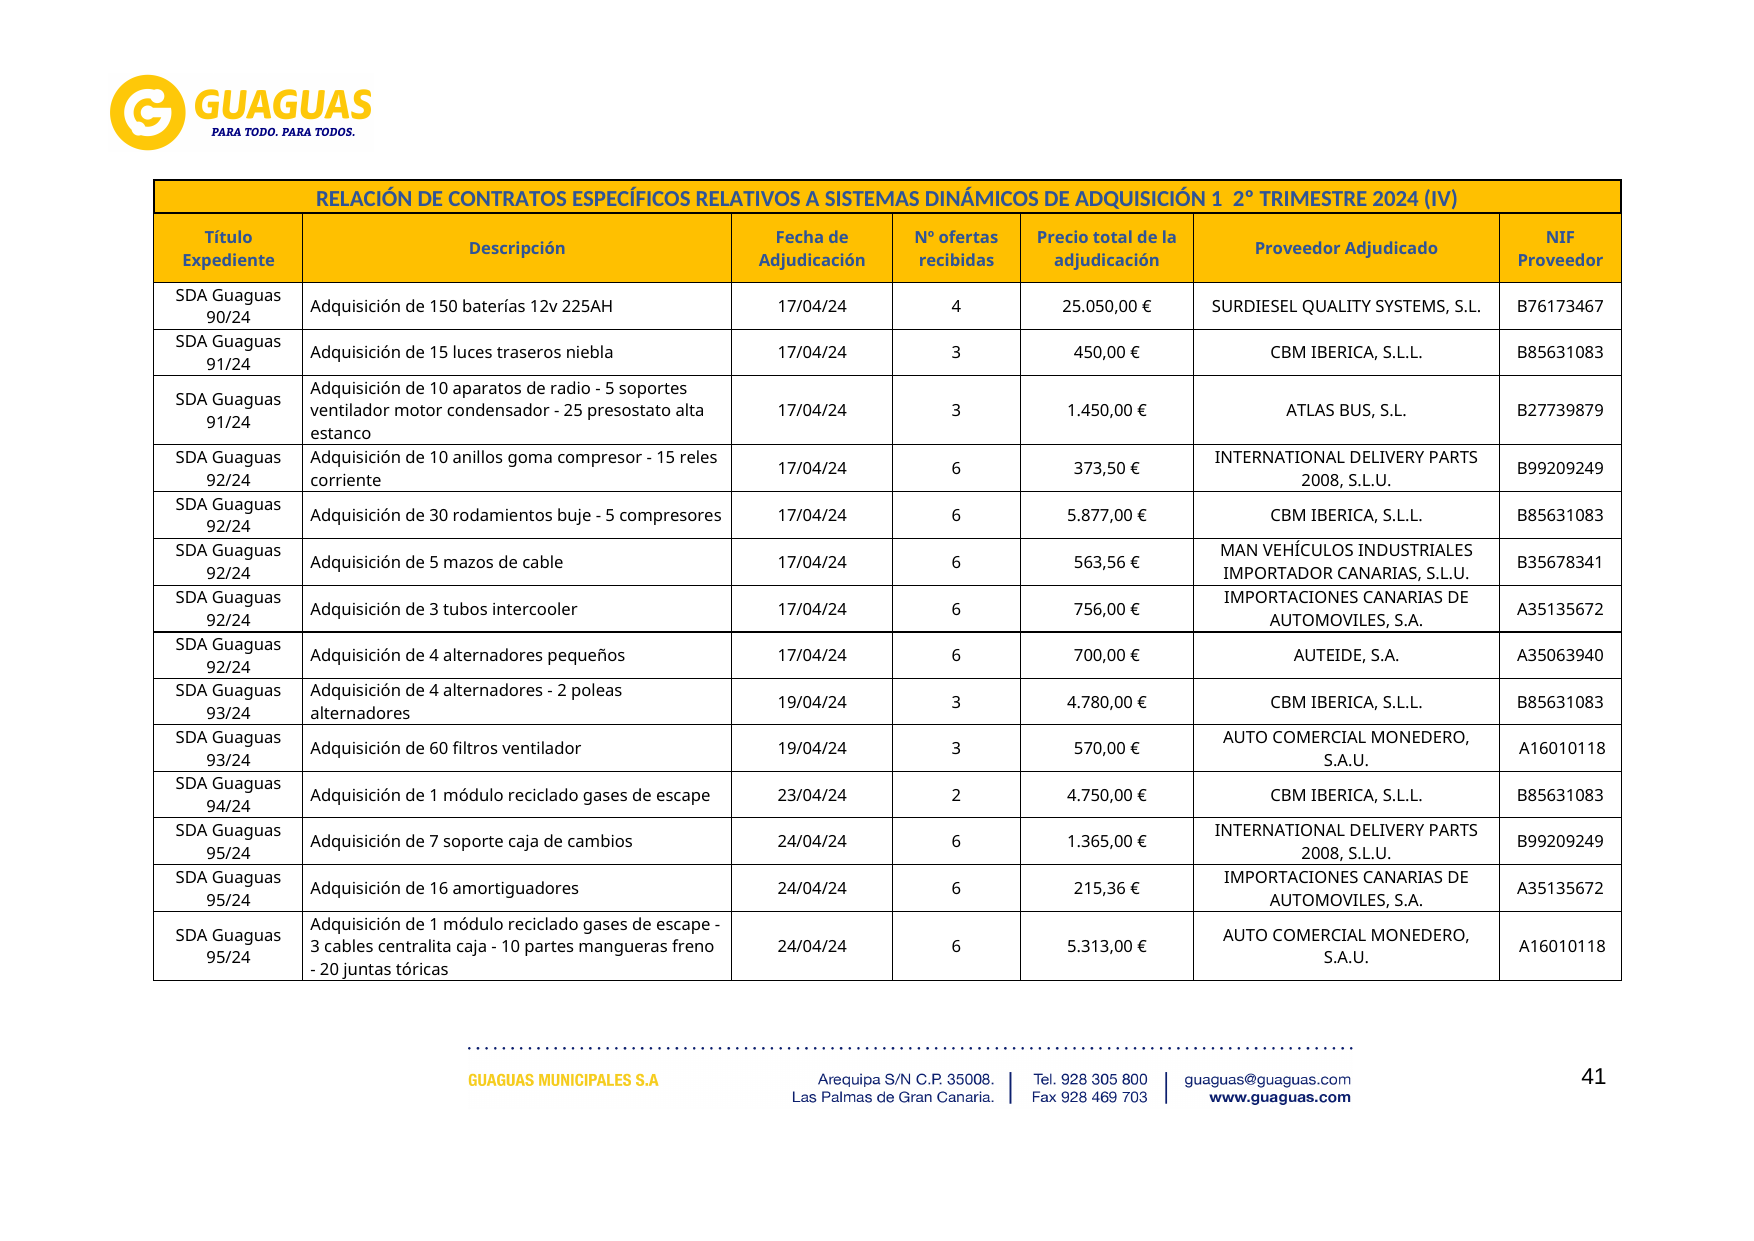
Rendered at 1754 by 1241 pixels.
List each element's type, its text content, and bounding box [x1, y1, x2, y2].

table_cell 1.450,00 € [1021, 376, 1193, 444]
table_cell Adquisición de 7 soporte caja de cambios [303, 818, 731, 864]
table_cell B35678341 [1500, 539, 1621, 584]
table_cell SDA Guaguas 93/24 [154, 679, 302, 724]
table_cell Adquisición de 15 luces traseros niebla [303, 330, 731, 375]
table_cell 3 [893, 679, 1020, 724]
table_cell 6 [893, 818, 1020, 864]
table_cell Descripción [303, 214, 731, 282]
table_cell 5.877,00 € [1021, 492, 1193, 538]
table_cell 17/04/24 [732, 492, 892, 538]
table_cell A35063940 [1500, 633, 1621, 678]
table_cell 700,00 € [1021, 633, 1193, 678]
table_cell B85631083 [1500, 679, 1621, 724]
table_cell 450,00 € [1021, 330, 1193, 375]
table_cell SDA Guaguas 92/24 [154, 492, 302, 538]
table_cell Adquisición de 60 filtros ventilador [303, 725, 731, 771]
table_cell ATLAS BUS, S.L. [1194, 376, 1499, 444]
table_cell 6 [893, 539, 1020, 584]
table_cell SDA Guaguas 95/24 [154, 818, 302, 864]
table_cell 6 [893, 865, 1020, 911]
table_cell INTERNATIONAL DELIVERY PARTS 2008, S.L.U. [1194, 445, 1499, 491]
table_cell AUTO COMERCIAL MONEDERO, S.A.U. [1194, 725, 1499, 771]
table_cell NIF Proveedor [1500, 214, 1621, 282]
table_cell AUTEIDE, S.A. [1194, 633, 1499, 678]
table_cell Nº ofertas recibidas [893, 214, 1020, 282]
table_cell 25.050,00 € [1021, 283, 1193, 329]
table_cell SDA Guaguas 94/24 [154, 772, 302, 817]
table_cell SDA Guaguas 95/24 [154, 865, 302, 911]
table_cell IMPORTACIONES CANARIAS DE AUTOMOVILES, S.A. [1194, 865, 1499, 911]
picture [107, 73, 374, 152]
picture [467, 1047, 1353, 1109]
table_cell MAN VEHÍCULOS INDUSTRIALES IMPORTADOR CANARIAS, S.L.U. [1194, 539, 1499, 584]
table_cell A16010118 [1500, 725, 1621, 771]
table_header RELACIÓN DE CONTRATOS ESPECÍFICOS RELATIVOS A SISTEMAS DINÁMICOS DE ADQUISICIÓN 1 2º TRIMESTRE 2024 (IV) [155, 181, 1620, 212]
table_cell 3 [893, 725, 1020, 771]
table_cell 24/04/24 [732, 818, 892, 864]
table_cell 4.750,00 € [1021, 772, 1193, 817]
table_cell SDA Guaguas 92/24 [154, 445, 302, 491]
table_cell 23/04/24 [732, 772, 892, 817]
table_cell B27739879 [1500, 376, 1621, 444]
table_cell A35135672 [1500, 586, 1621, 631]
table_cell IMPORTACIONES CANARIAS DE AUTOMOVILES, S.A. [1194, 586, 1499, 631]
table_cell Adquisición de 4 alternadores - 2 poleas alternadores [303, 679, 731, 724]
table_cell 756,00 € [1021, 586, 1193, 631]
table_cell Adquisición de 10 aparatos de radio - 5 soportes ventilador motor condensador - 25 presostato alta estanco [303, 376, 731, 444]
table_cell SURDIESEL QUALITY SYSTEMS, S.L. [1194, 283, 1499, 329]
table_cell 1.365,00 € [1021, 818, 1193, 864]
table_cell INTERNATIONAL DELIVERY PARTS 2008, S.L.U. [1194, 818, 1499, 864]
table_cell 4.780,00 € [1021, 679, 1193, 724]
table_cell 6 [893, 445, 1020, 491]
table_cell CBM IBERICA, S.L.L. [1194, 772, 1499, 817]
table_cell 215,36 € [1021, 865, 1193, 911]
table_cell 563,56 € [1021, 539, 1193, 584]
table_cell Adquisición de 16 amortiguadores [303, 865, 731, 911]
table_cell SDA Guaguas 91/24 [154, 376, 302, 444]
table_cell 17/04/24 [732, 330, 892, 375]
table_cell SDA Guaguas 93/24 [154, 725, 302, 771]
table_cell 17/04/24 [732, 376, 892, 444]
table_cell B99209249 [1500, 445, 1621, 491]
table_cell Proveedor Adjudicado [1194, 214, 1499, 282]
table_cell Adquisición de 150 baterías 12v 225AH [303, 283, 731, 329]
table_cell Adquisición de 1 módulo reciclado gases de escape [303, 772, 731, 817]
table_cell Adquisición de 30 rodamientos buje - 5 compresores [303, 492, 731, 538]
table_cell Título Expediente [154, 214, 302, 282]
table_cell 5.313,00 € [1021, 912, 1193, 980]
table_cell B85631083 [1500, 492, 1621, 538]
table_cell 4 [893, 283, 1020, 329]
table_cell 17/04/24 [732, 586, 892, 631]
table_cell 19/04/24 [732, 679, 892, 724]
table_cell 24/04/24 [732, 865, 892, 911]
table_cell CBM IBERICA, S.L.L. [1194, 330, 1499, 375]
table_cell 3 [893, 376, 1020, 444]
table_cell SDA Guaguas 90/24 [154, 283, 302, 329]
table_cell 17/04/24 [732, 633, 892, 678]
table_cell 24/04/24 [732, 912, 892, 980]
table_cell B85631083 [1500, 772, 1621, 817]
table_cell AUTO COMERCIAL MONEDERO, S.A.U. [1194, 912, 1499, 980]
table_cell SDA Guaguas 91/24 [154, 330, 302, 375]
table_cell A35135672 [1500, 865, 1621, 911]
table_cell Adquisición de 5 mazos de cable [303, 539, 731, 584]
table_cell CBM IBERICA, S.L.L. [1194, 492, 1499, 538]
table_cell CBM IBERICA, S.L.L. [1194, 679, 1499, 724]
table_cell 17/04/24 [732, 445, 892, 491]
table_cell 6 [893, 586, 1020, 631]
table_cell 6 [893, 633, 1020, 678]
table_cell 6 [893, 912, 1020, 980]
table_cell B76173467 [1500, 283, 1621, 329]
table_cell B99209249 [1500, 818, 1621, 864]
table_cell Adquisición de 1 módulo reciclado gases de escape - 3 cables centralita caja - 10 partes mangueras freno - 20 juntas tóricas [303, 912, 731, 980]
table_cell Adquisición de 3 tubos intercooler [303, 586, 731, 631]
table_cell B85631083 [1500, 330, 1621, 375]
table_cell A16010118 [1500, 912, 1621, 980]
table_cell 6 [893, 492, 1020, 538]
table_cell 373,50 € [1021, 445, 1193, 491]
table_cell 17/04/24 [732, 539, 892, 584]
table_cell SDA Guaguas 92/24 [154, 633, 302, 678]
table_cell 570,00 € [1021, 725, 1193, 771]
table_cell Adquisición de 4 alternadores pequeños [303, 633, 731, 678]
table_cell Precio total de la adjudicación [1021, 214, 1193, 282]
table_cell SDA Guaguas 92/24 [154, 586, 302, 631]
table_cell SDA Guaguas 95/24 [154, 912, 302, 980]
table_cell Adquisición de 10 anillos goma compresor - 15 reles corriente [303, 445, 731, 491]
table_cell Fecha de Adjudicación [732, 214, 892, 282]
table_cell 19/04/24 [732, 725, 892, 771]
table_cell 17/04/24 [732, 283, 892, 329]
table_cell 2 [893, 772, 1020, 817]
table_cell 3 [893, 330, 1020, 375]
table_cell SDA Guaguas 92/24 [154, 539, 302, 584]
